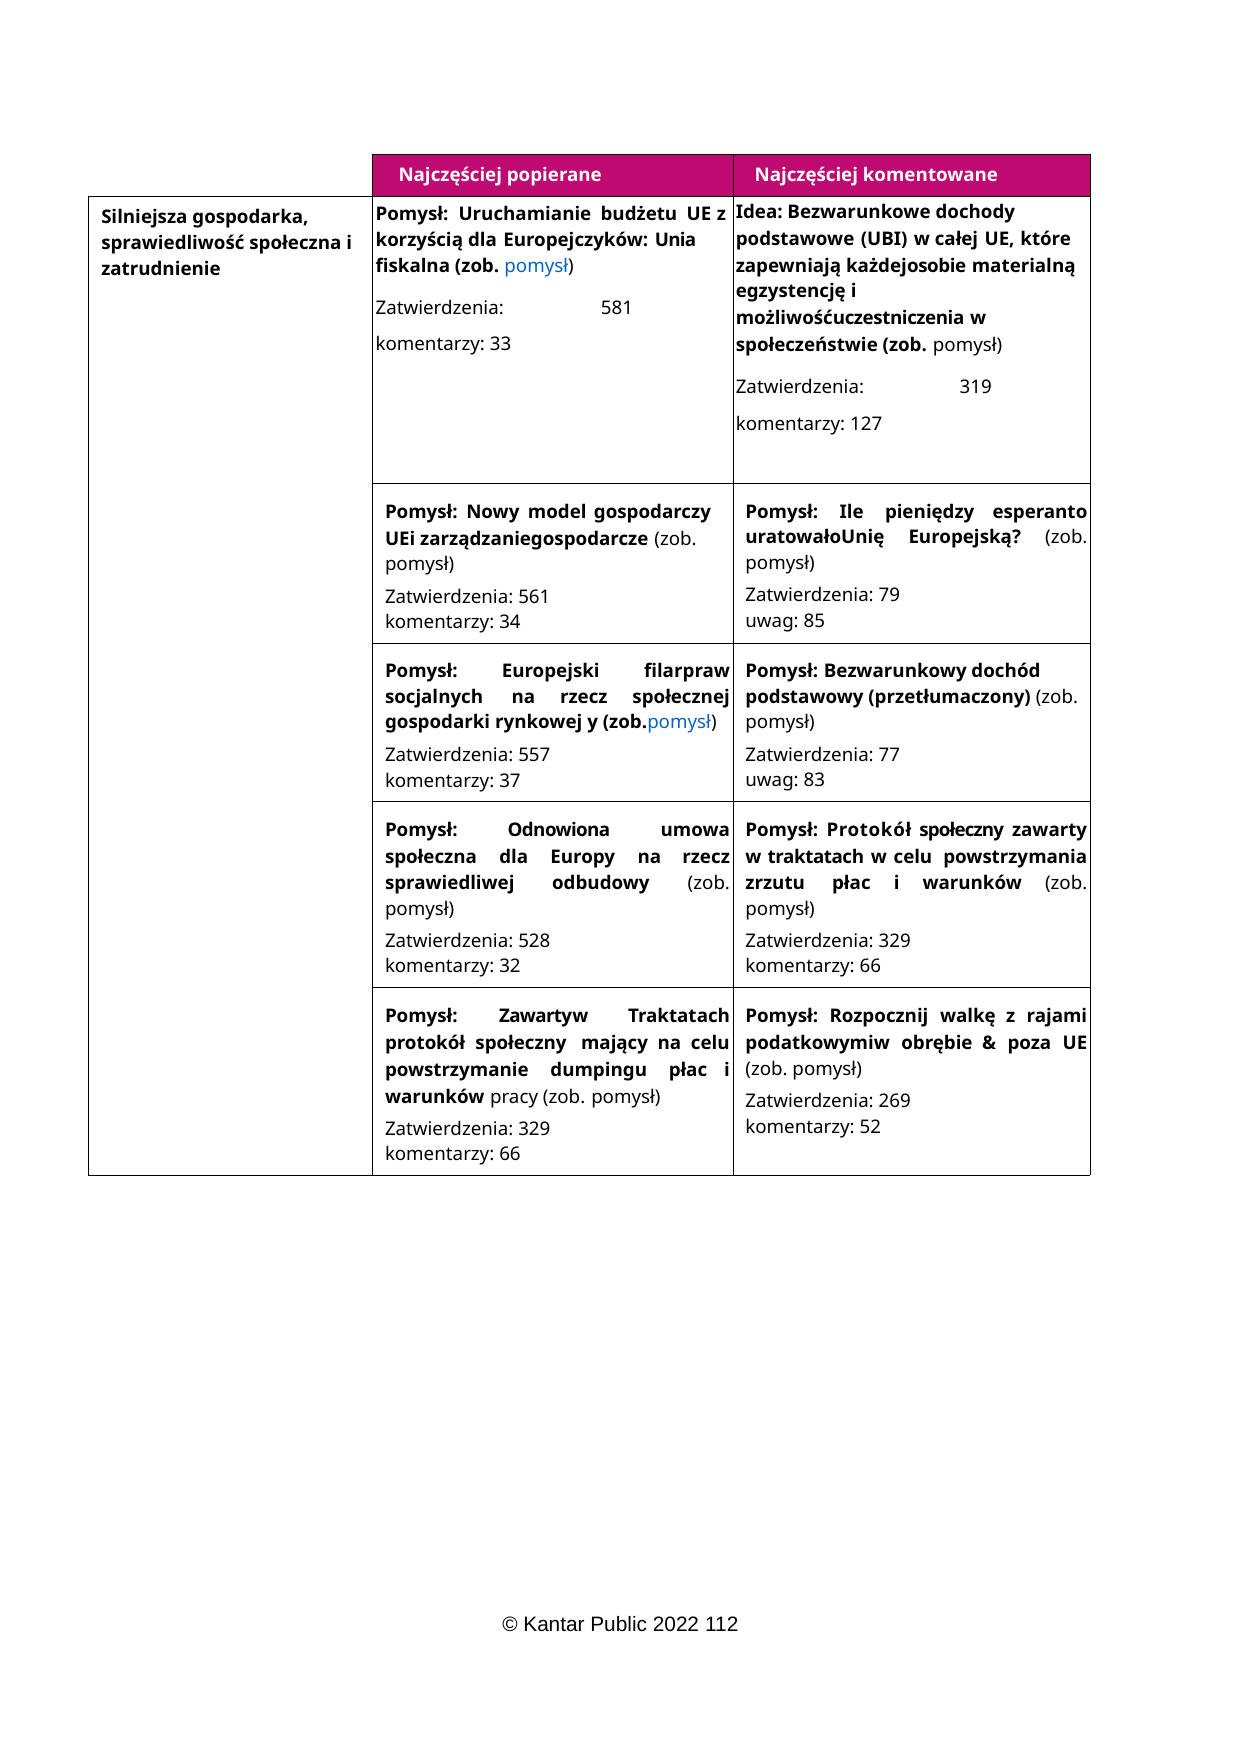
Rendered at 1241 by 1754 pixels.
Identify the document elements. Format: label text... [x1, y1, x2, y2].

table_header [1064, 155, 1090, 196]
table_header [89, 154, 372, 196]
table_cell Pomysł: Uruchamianie budżetu UE z korzyścią dla Europejczyków: Unia fiskalna (zob. pomysł) Zatwierdzenia: 581 komentarzy: 33 [373, 197, 733, 483]
table_cell Pomysł: Odnowiona umowa społeczna dla Europy na rzecz sprawiedliwej odbudowy (zob. pomysł) Zatwierdzenia: 528 komentarzy: 32 [373, 802, 733, 987]
table_header [373, 155, 398, 196]
table_cell Pomysł: Zawartyw Traktatach protokół społeczny mający na celu powstrzymanie dumpingu płac i warunków pracy (zob. pomysł) Zatwierdzenia: 329 komentarzy: 66 [373, 988, 733, 1175]
table_cell Idea: Bezwarunkowe dochody podstawowe (UBI) w całej UE, które zapewniają każdejosobie materialną egzystencję i możliwośćuczestniczenia w społeczeństwie (zob. pomysł) Zatwierdzenia: 319 komentarzy: 127 [734, 197, 1090, 483]
table_header Najczęściej popierane [398, 155, 707, 196]
table_cell Pomysł: Nowy model gospodarczy UEi zarządzaniegospodarcze (zob. pomysł) Zatwierdzenia: 561 komentarzy: 34 [373, 484, 733, 643]
table_header Najczęściej komentowane [754, 155, 1064, 196]
table_cell Pomysł: Rozpocznij walkę z rajami podatkowymiw obrębie & poza UE (zob. pomysł) Zatwierdzenia: 269 komentarzy: 52 [734, 988, 1090, 1175]
table_cell Pomysł: Protokół społeczny zawarty w traktatach w celu powstrzymania zrzutu płac i warunków (zob. pomysł) Zatwierdzenia: 329 komentarzy: 66 [734, 802, 1090, 987]
table_header [734, 155, 754, 196]
table_cell Pomysł: Ile pieniędzy esperanto uratowałoUnię Europejską? (zob. pomysł) Zatwierdzenia: 79 uwag: 85 [734, 484, 1090, 643]
table_header [707, 155, 733, 196]
table_cell Pomysł: Bezwarunkowy dochód podstawowy (przetłumaczony) (zob. pomysł) Zatwierdzenia: 77 uwag: 83 [734, 644, 1090, 801]
table_cell Pomysł: Europejski filarpraw socjalnych na rzecz społecznej gospodarki rynkowej y (zob.pomysł) Zatwierdzenia: 557 komentarzy: 37 [373, 644, 733, 801]
table_cell Silniejsza gospodarka, sprawiedliwość społeczna i zatrudnienie [89, 197, 372, 1175]
